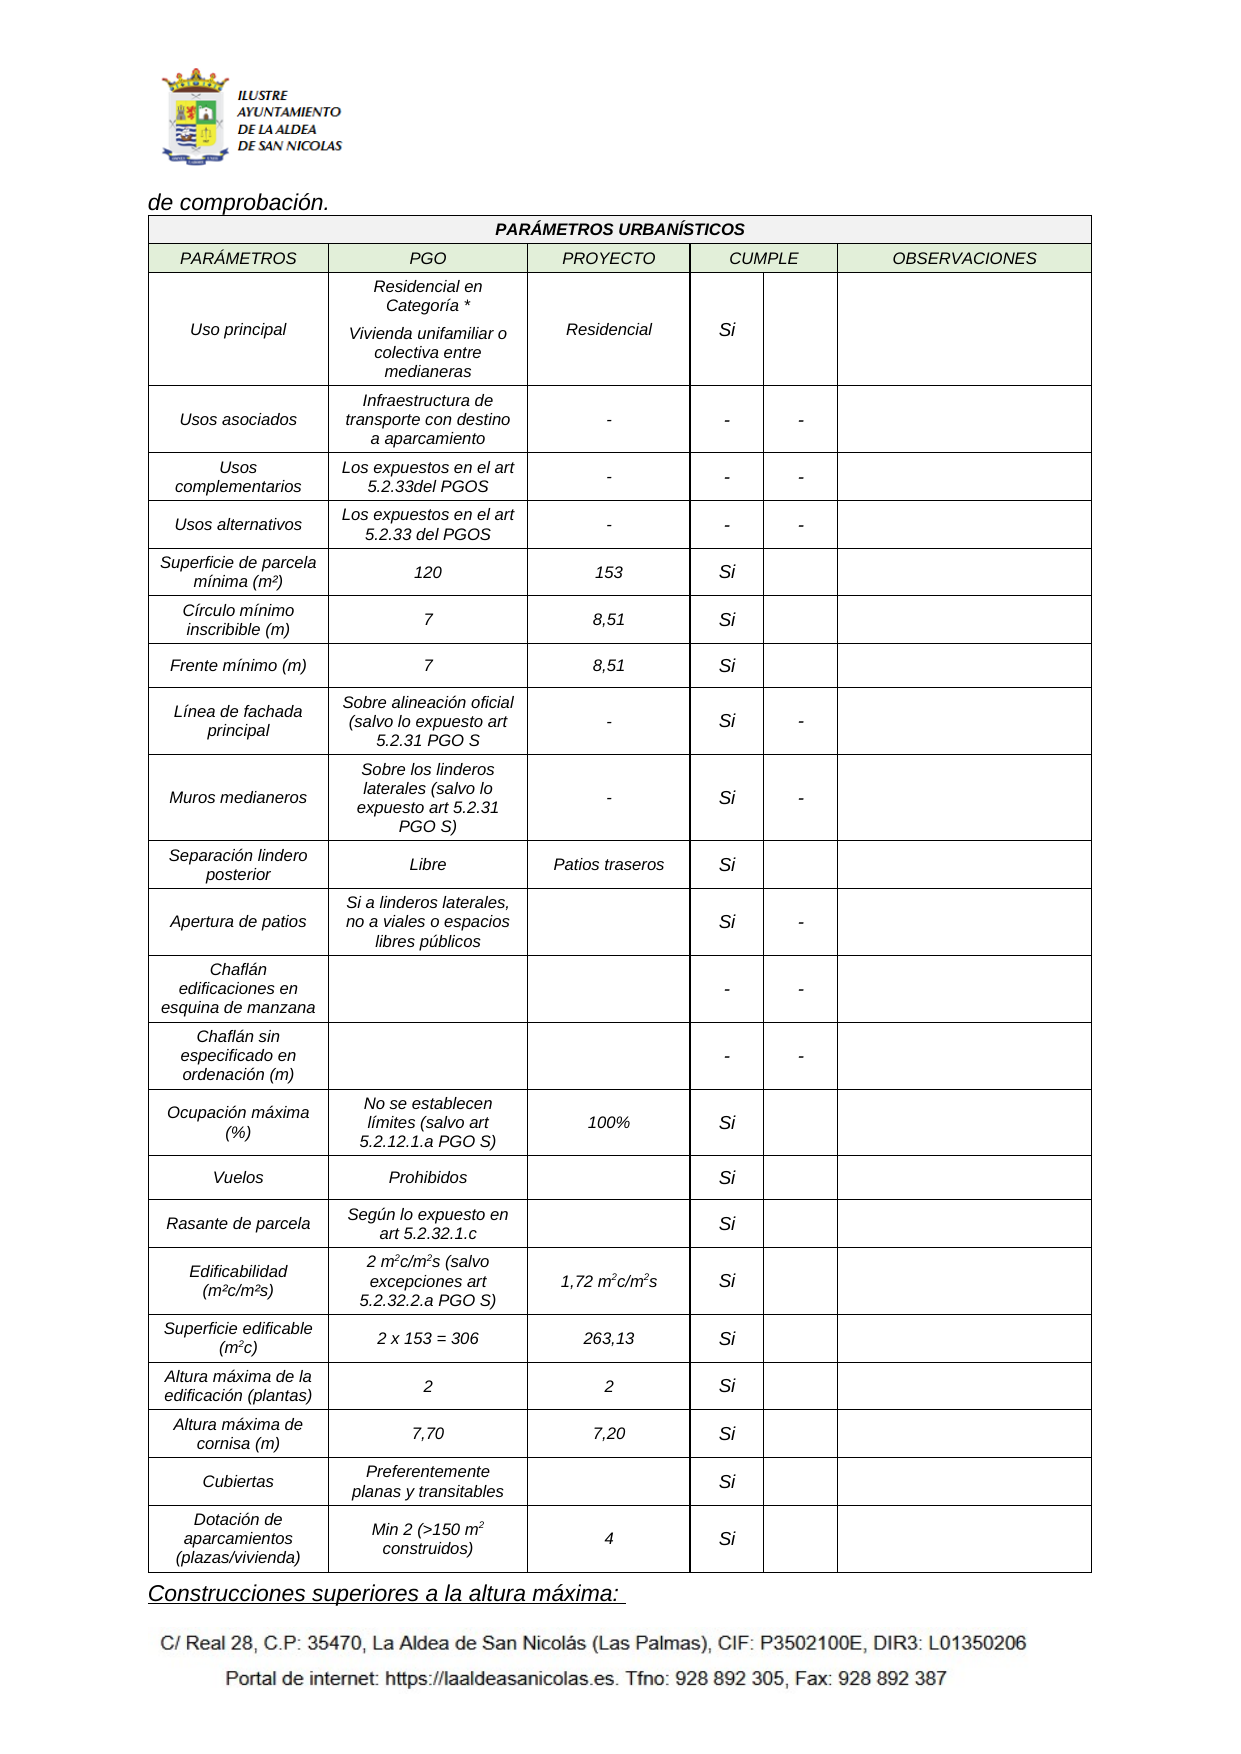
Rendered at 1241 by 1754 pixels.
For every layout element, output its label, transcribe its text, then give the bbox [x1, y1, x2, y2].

table_cell - [528, 688, 689, 754]
table_cell [838, 1315, 1091, 1362]
table_cell [764, 1506, 837, 1572]
text de comprobación. [148, 188, 1093, 215]
table_cell - [691, 501, 763, 548]
table_cell CUMPLE [691, 244, 837, 272]
table_cell 153 [528, 549, 689, 595]
table_cell Usos complementarios [149, 453, 328, 500]
table_cell Frente mínimo (m) [149, 644, 328, 687]
table_cell [838, 273, 1091, 385]
table_cell Uso principal [149, 273, 328, 385]
table_cell Ocupación máxima (%) [149, 1090, 328, 1155]
table_cell [528, 1156, 689, 1199]
table_cell [764, 1090, 837, 1155]
table_cell Libre [329, 841, 527, 888]
table_cell - [528, 755, 689, 840]
table_cell [764, 1410, 837, 1457]
table_cell [528, 1458, 689, 1505]
table_cell [838, 549, 1091, 595]
table_cell 7,20 [528, 1410, 689, 1457]
table_cell - [691, 1023, 763, 1088]
table_cell PARÁMETROS [149, 244, 328, 272]
table_cell [764, 1200, 837, 1247]
table_cell Altura máxima de la edificación (plantas) [149, 1363, 328, 1409]
table_cell Min 2 (>150 m2 construidos) [329, 1506, 527, 1572]
table_cell Usos asociados [149, 386, 328, 452]
table_cell Edificabilidad (m²c/m²s) [149, 1248, 328, 1314]
text Construcciones superiores a la altura máxima: [148, 1580, 1093, 1606]
table_cell 263,13 [528, 1315, 689, 1362]
table_cell Si [691, 1156, 763, 1199]
picture [149, 1627, 1034, 1694]
table_cell 1,72 m2c/m2s [528, 1248, 689, 1314]
table_cell 7,70 [329, 1410, 527, 1457]
table_cell Si a linderos laterales, no a viales o espacios libres públicos [329, 889, 527, 955]
table_cell [838, 1200, 1091, 1247]
table_cell 2 x 153 = 306 [329, 1315, 527, 1362]
table_cell Círculo mínimo inscribible (m) [149, 596, 328, 643]
table_cell [838, 956, 1091, 1022]
table_cell Si [691, 596, 763, 643]
table_cell Si [691, 1458, 763, 1505]
table_cell [838, 1363, 1091, 1409]
table_cell [838, 501, 1091, 548]
table_cell [838, 1023, 1091, 1088]
table_cell 7 [329, 596, 527, 643]
table_cell 100% [528, 1090, 689, 1155]
table_cell [838, 889, 1091, 955]
table_cell Según lo expuesto en art 5.2.32.1.c [329, 1200, 527, 1247]
table_cell [838, 1506, 1091, 1572]
table_cell Altura máxima de cornisa (m) [149, 1410, 328, 1457]
table_cell [838, 644, 1091, 687]
table_cell OBSERVACIONES [838, 244, 1091, 272]
table_cell Muros medianeros [149, 755, 328, 840]
table_cell Los expuestos en el art 5.2.33del PGOS [329, 453, 527, 500]
table_cell [764, 1156, 837, 1199]
table_cell PGO [329, 244, 527, 272]
table_cell Si [691, 1090, 763, 1155]
table_cell [838, 688, 1091, 754]
table_cell Chaflán edificaciones en esquina de manzana [149, 956, 328, 1022]
table_cell - [764, 956, 837, 1022]
table_cell - [764, 453, 837, 500]
table_cell [764, 1315, 837, 1362]
table_cell Cubiertas [149, 1458, 328, 1505]
table_cell Si [691, 1506, 763, 1572]
table_cell Línea de fachada principal [149, 688, 328, 754]
table_cell 2 m2c/m2s (salvo excepciones art 5.2.32.2.a PGO S) [329, 1248, 527, 1314]
table_cell [764, 1248, 837, 1314]
table_cell [838, 841, 1091, 888]
table_cell - [764, 386, 837, 452]
table_cell Si [691, 688, 763, 754]
table_cell Prohibidos [329, 1156, 527, 1199]
table_cell Sobre los linderos laterales (salvo lo expuesto art 5.2.31 PGO S) [329, 755, 527, 840]
table_cell Si [691, 755, 763, 840]
table_cell - [691, 386, 763, 452]
table_cell 8,51 [528, 596, 689, 643]
table_cell Si [691, 889, 763, 955]
table_cell Usos alternativos [149, 501, 328, 548]
table_cell [764, 273, 837, 385]
table_cell Patios traseros [528, 841, 689, 888]
picture [148, 60, 358, 173]
table_cell Si [691, 1315, 763, 1362]
table_cell [528, 1200, 689, 1247]
table_cell [838, 755, 1091, 840]
table_cell Si [691, 1363, 763, 1409]
table_cell Separación lindero posterior [149, 841, 328, 888]
table_cell Si [691, 1410, 763, 1457]
table_cell - [764, 889, 837, 955]
table_cell Si [691, 273, 763, 385]
table_cell Dotación de aparcamientos (plazas/vivienda) [149, 1506, 328, 1572]
table_cell Si [691, 841, 763, 888]
table_cell [838, 1458, 1091, 1505]
table_cell [764, 841, 837, 888]
table_cell Infraestructura de transporte con destino a aparcamiento [329, 386, 527, 452]
table_cell [838, 1090, 1091, 1155]
table_header PARÁMETROS URBANÍSTICOS [149, 216, 1091, 243]
table_cell Vuelos [149, 1156, 328, 1199]
table_cell [838, 1410, 1091, 1457]
table_cell Los expuestos en el art 5.2.33 del PGOS [329, 501, 527, 548]
table_cell Si [691, 644, 763, 687]
table_cell - [528, 386, 689, 452]
table_cell [838, 453, 1091, 500]
table_cell - [691, 956, 763, 1022]
table_cell Chaflán sin especificado en ordenación (m) [149, 1023, 328, 1088]
table_cell [528, 889, 689, 955]
table_cell Si [691, 549, 763, 595]
table_cell Superficie de parcela mínima (m²) [149, 549, 328, 595]
table_cell [329, 956, 527, 1022]
table_cell [838, 386, 1091, 452]
table_cell 8,51 [528, 644, 689, 687]
table_cell [838, 596, 1091, 643]
table_cell [764, 1363, 837, 1409]
table_cell - [764, 501, 837, 548]
table_cell 120 [329, 549, 527, 595]
table_cell [329, 1023, 527, 1088]
table_cell Preferentemente planas y transitables [329, 1458, 527, 1505]
table_cell - [764, 755, 837, 840]
table_cell [764, 549, 837, 595]
table_cell No se establecen límites (salvo art 5.2.12.1.a PGO S) [329, 1090, 527, 1155]
table_cell 2 [528, 1363, 689, 1409]
table_cell [764, 596, 837, 643]
table_cell - [691, 453, 763, 500]
table_cell 2 [329, 1363, 527, 1409]
table_cell Apertura de patios [149, 889, 328, 955]
table_cell [838, 1156, 1091, 1199]
table_cell [764, 1458, 837, 1505]
table_cell - [764, 1023, 837, 1088]
table_cell Sobre alineación oficial (salvo lo expuesto art 5.2.31 PGO S [329, 688, 527, 754]
table_cell - [528, 501, 689, 548]
table_cell - [528, 453, 689, 500]
table_cell Rasante de parcela [149, 1200, 328, 1247]
table_cell [528, 956, 689, 1022]
table_cell Residencial [528, 273, 689, 385]
table_cell 4 [528, 1506, 689, 1572]
table_cell Residencial en Categoría * Vivienda unifamiliar o colectiva entre medianeras [329, 273, 527, 385]
table_cell [838, 1248, 1091, 1314]
table_cell Si [691, 1248, 763, 1314]
table_cell 7 [329, 644, 527, 687]
table_cell [764, 644, 837, 687]
table_cell [528, 1023, 689, 1088]
table_cell Si [691, 1200, 763, 1247]
table_cell Superficie edificable (m2c) [149, 1315, 328, 1362]
table_cell PROYECTO [528, 244, 689, 272]
table_cell - [764, 688, 837, 754]
